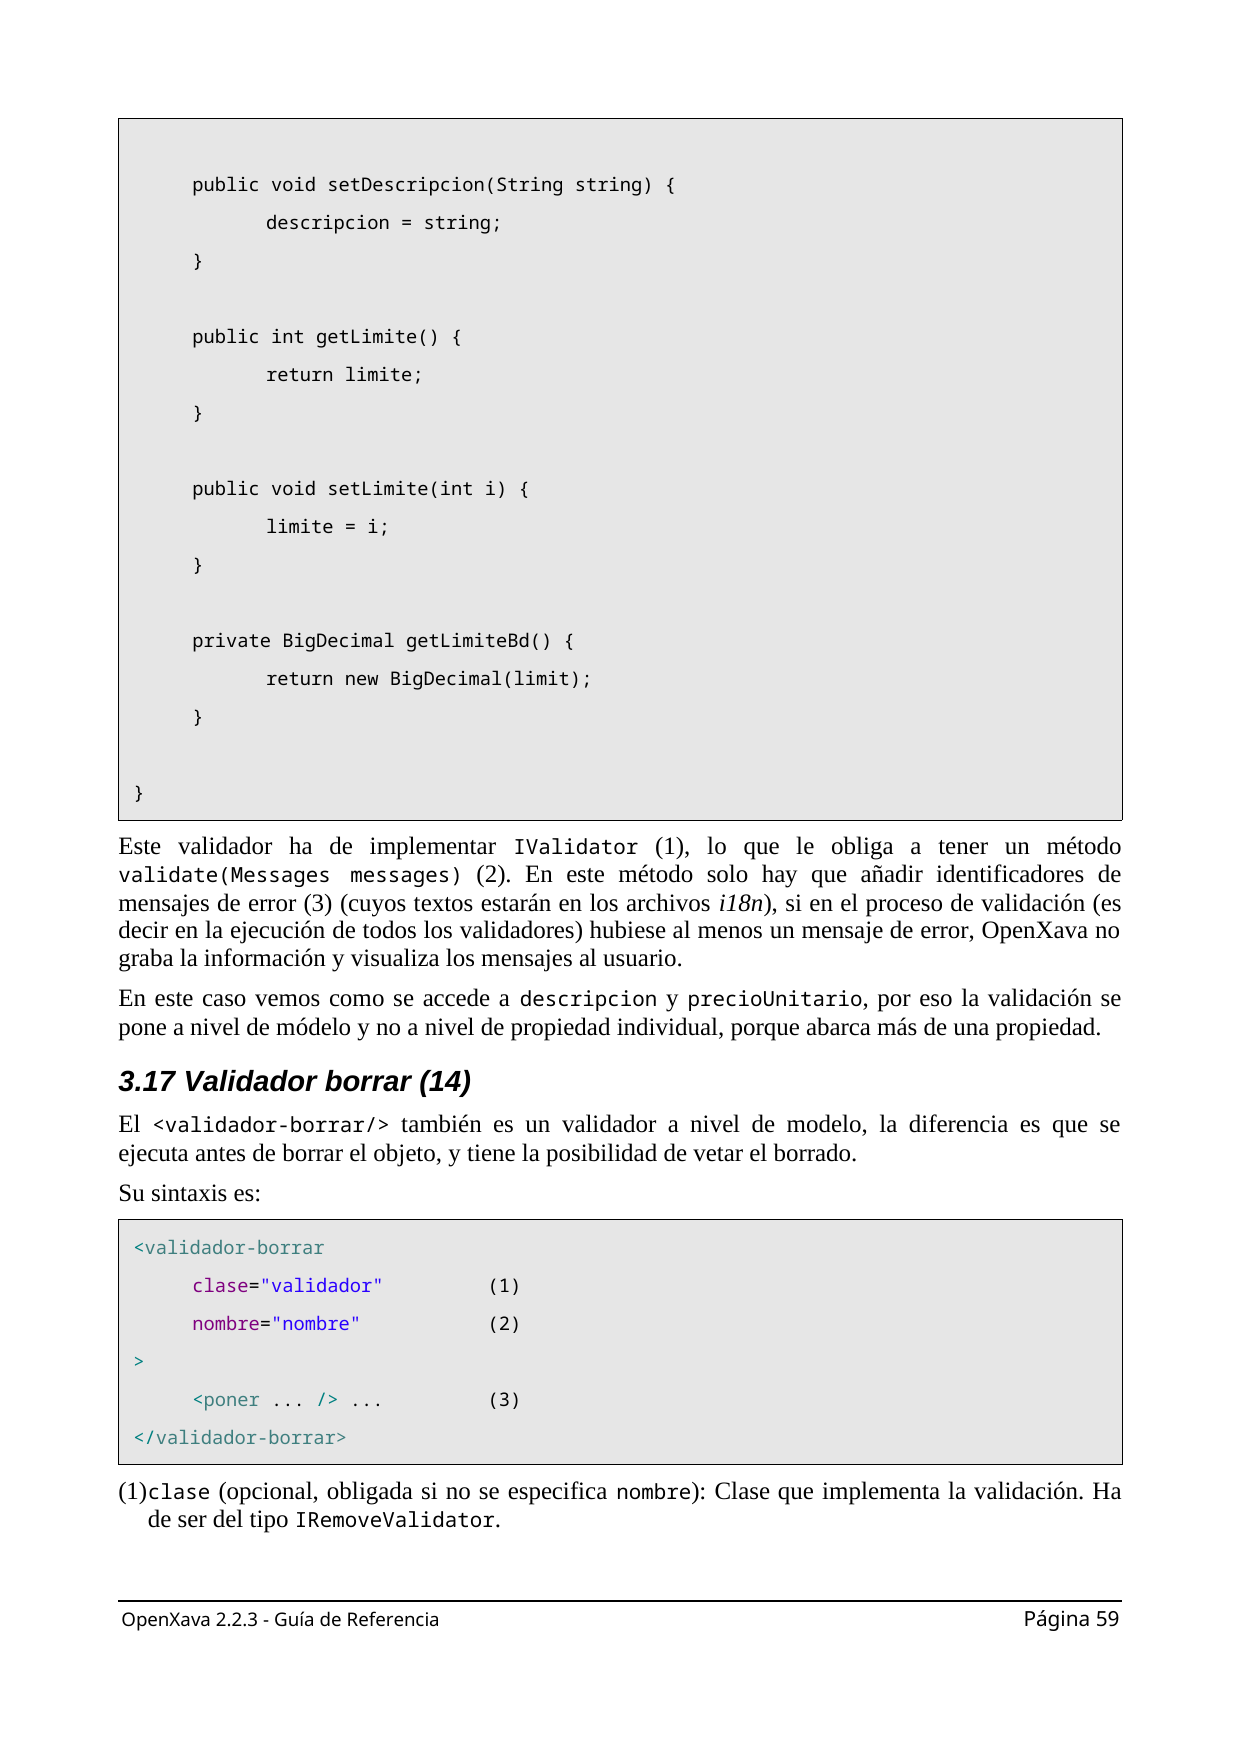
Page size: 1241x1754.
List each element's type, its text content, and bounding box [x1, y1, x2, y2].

list clase (opcional, obligada si no se especifica nombre): Clase que implementa la validación. Ha de ser del tipo IRemoveValidator. [118, 1477, 1122, 1533]
text return new BigDecimal(limit); [119, 650, 1122, 688]
text descripcion = string; [119, 194, 1122, 232]
subtitle Validador borrar (14) [118, 1065, 1122, 1098]
text Este validador ha de implementar IValidator (1), lo que le obliga a tener un método validate(Messages messages) (2). En este método solo hay que añadir identificadores de mensajes de error (3) (cuyos textos estarán en los archivos i18n), si en el proceso de validación (es decir en la ejecución de todos los validadores) hubiese al menos un mensaje de error, OpenXava no graba la información y visualiza los mensajes al usuario. [118, 832, 1122, 972]
text } [119, 232, 1122, 270]
text > [119, 1333, 1122, 1371]
text </validador-borrar> [119, 1409, 1122, 1464]
text public void setLimite(int i) { [119, 460, 1122, 498]
text <validador-borrar [119, 1220, 1122, 1257]
text clase="validador" (1) [119, 1257, 1122, 1295]
text <poner ... /> ... (3) [119, 1371, 1122, 1409]
text } [119, 536, 1122, 574]
text nombre="nombre" (2) [119, 1295, 1122, 1333]
text return limite; [119, 346, 1122, 384]
text public void setDescripcion(String string) { [119, 156, 1122, 194]
text En este caso vemos como se accede a descripcion y precioUnitario, por eso la validación se pone a nivel de módelo y no a nivel de propiedad individual, porque abarca más de una propiedad. [118, 984, 1122, 1040]
text } [119, 688, 1122, 726]
text public int getLimite() { [119, 308, 1122, 346]
text } [119, 384, 1122, 422]
text Su sintaxis es: [118, 1179, 1122, 1207]
text private BigDecimal getLimiteBd() { [119, 612, 1122, 650]
text } [119, 764, 1122, 820]
text El <validador-borrar/> también es un validador a nivel de modelo, la diferencia es que se ejecuta antes de borrar el objeto, y tiene la posibilidad de vetar el borrado. [118, 1111, 1122, 1166]
text limite = i; [119, 498, 1122, 536]
